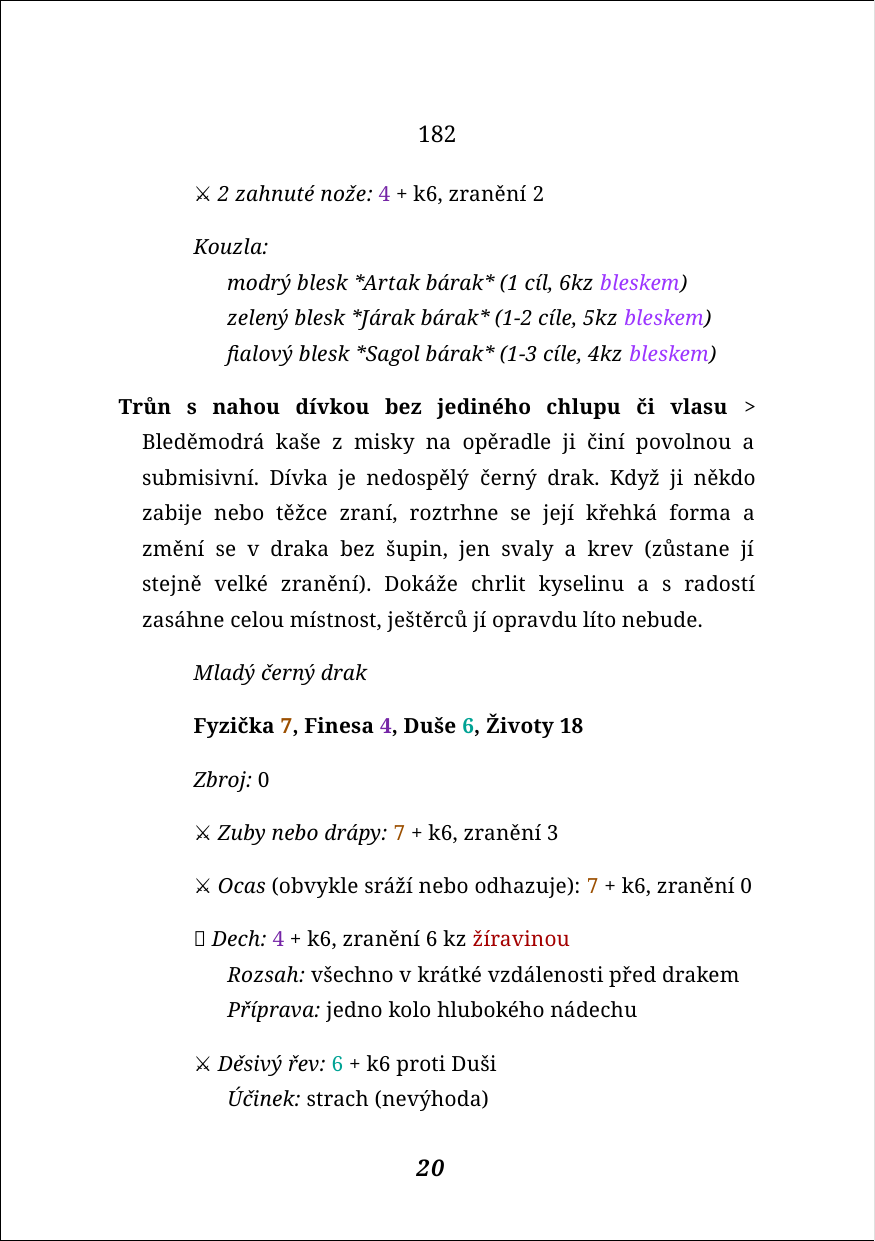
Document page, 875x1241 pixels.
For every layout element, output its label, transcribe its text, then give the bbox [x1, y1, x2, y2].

list 🏹 Dech: 4 + k6, zranění 6 kz žíravinou Rozsah: všechno v krátké vzdálenosti před drakem Příprava: jedno kolo hlubokého nádechu [156, 924, 756, 1024]
list ⚔ 2 zahnuté nože: 4 + k6, zranění 2 [156, 179, 756, 207]
list Zbroj: 0 [156, 765, 756, 793]
list Fyzička 7, Finesa 4, Duše 6, Životy 18 [156, 712, 756, 740]
list ⚔ Ocas (obvykle sráží nebo odhazuje): 7 + k6, zranění 0 [156, 871, 756, 900]
list Mladý černý drak [156, 658, 756, 687]
list Kouzla: modrý blesk *Artak bárak* (1 cíl, 6kz bleskem) zelený blesk *Járak bárak* (1-2 cíle, 5kz bleskem) fialový blesk *Sagol bárak* (1-3 cíle, 4kz bleskem) [156, 232, 756, 367]
text Trůn s nahou dívkou bez jediného chlupu či vlasu > Bleděmodrá kaše z misky na opěradle ji činí povolnou a submisivní. Dívka je nedospělý černý drak. Když ji někdo zabije nebo těžce zraní, roztrhne se její křehká forma a změní se v draka bez šupin, jen svaly a krev (zůstane jí stejně velké zranění). Dokáže chrlit kyselinu a s radostí zasáhne celou místnost, ještěrců jí opravdu líto nebude. [118, 392, 756, 633]
list ⚔ Děsivý řev: 6 + k6 proti Duši Účinek: strach (nevýhoda) [156, 1049, 756, 1113]
list ⚔ Zuby nebo drápy: 7 + k6, zranění 3 [156, 818, 756, 846]
